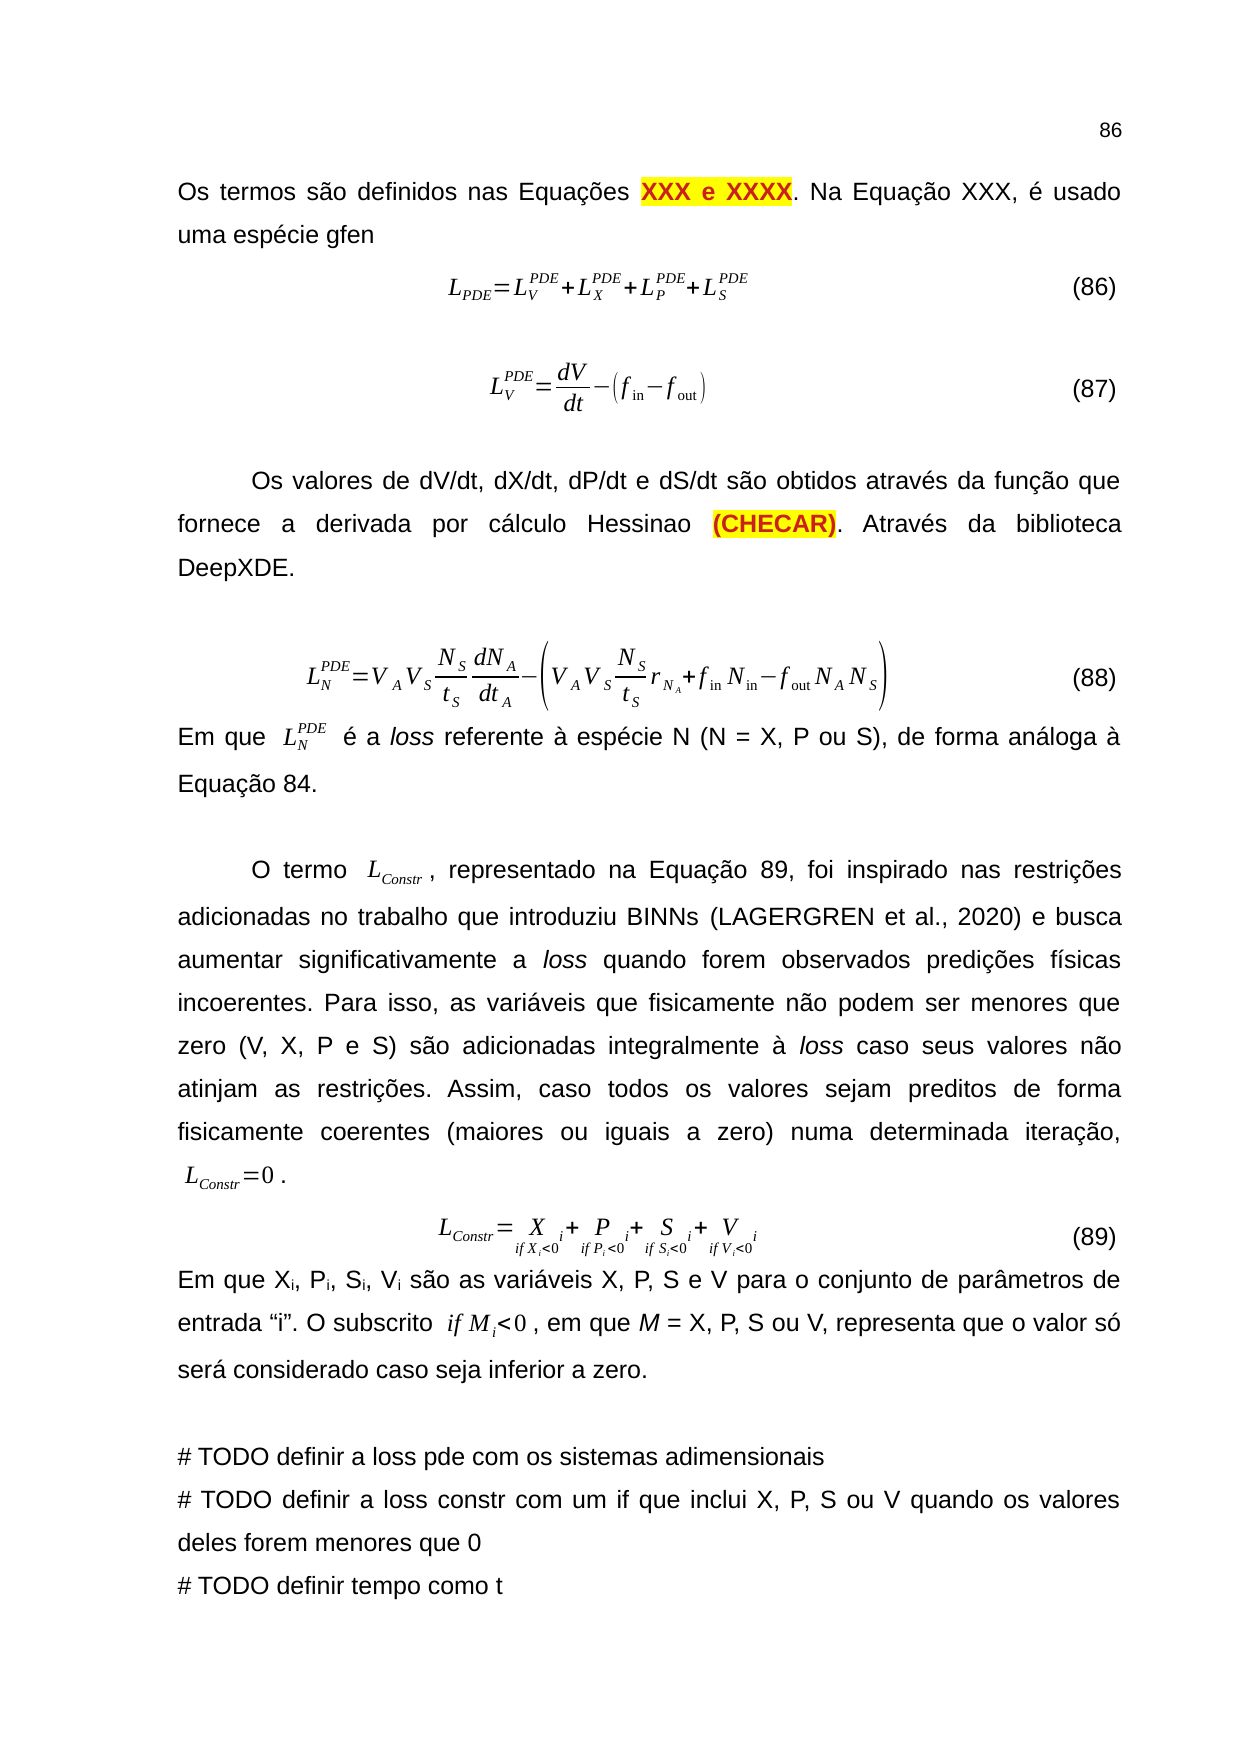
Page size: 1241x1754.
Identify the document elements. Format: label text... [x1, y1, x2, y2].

table_header [177, 1208, 1017, 1265]
text Em que Xi, Pi, Si, Vi são as variáveis X, P, S e V para o conjunto de parâmetros de entrada “i”. O subscrito , em que M = X, P, S ou V, representa que o valor só será considerado caso seja inferior a zero. [177, 1265, 1122, 1384]
text Os termos são definidos nas Equações XXX e XXXX. Na Equação XXX, é usado uma espécie gfen [177, 177, 1122, 249]
table_header [177, 263, 1017, 310]
table_header (87) [1017, 353, 1122, 423]
text Em que é a loss referente à espécie N (N = X, P ou S), de forma análoga à Equação 84. [177, 719, 1122, 797]
table_header (86) [1017, 263, 1122, 310]
text # TODO definir a loss constr com um if que inclui X, P, S ou V quando os valores deles forem menores que 0 [177, 1484, 1122, 1556]
table_header (89) [1017, 1208, 1122, 1265]
table_header [177, 353, 1017, 423]
text # TODO definir tempo como t [177, 1571, 1122, 1599]
table_header (88) [1017, 635, 1122, 719]
text Os valores de dV/dt, dX/dt, dP/dt e dS/dt são obtidos através da função que fornece a derivada por cálculo Hessinao (CHECAR). Através da biblioteca DeepXDE. [177, 466, 1122, 581]
text O termo , representado na Equação 89, foi inspirado nas restrições adicionadas no trabalho que introduziu BINNs (LAGERGREN et al., 2020) e busca aumentar significativamente a loss quando forem observados predições físicas incoerentes. Para isso, as variáveis que fisicamente não podem ser menores que zero (V, X, P e S) são adicionadas integralmente à loss caso seus valores não atinjam as restrições. Assim, caso todos os valores sejam preditos de forma fisicamente coerentes (maiores ou iguais a zero) numa determinada iteração, . [177, 855, 1122, 1193]
table_header [177, 635, 1017, 719]
text # TODO definir a loss pde com os sistemas adimensionais [177, 1441, 1122, 1470]
